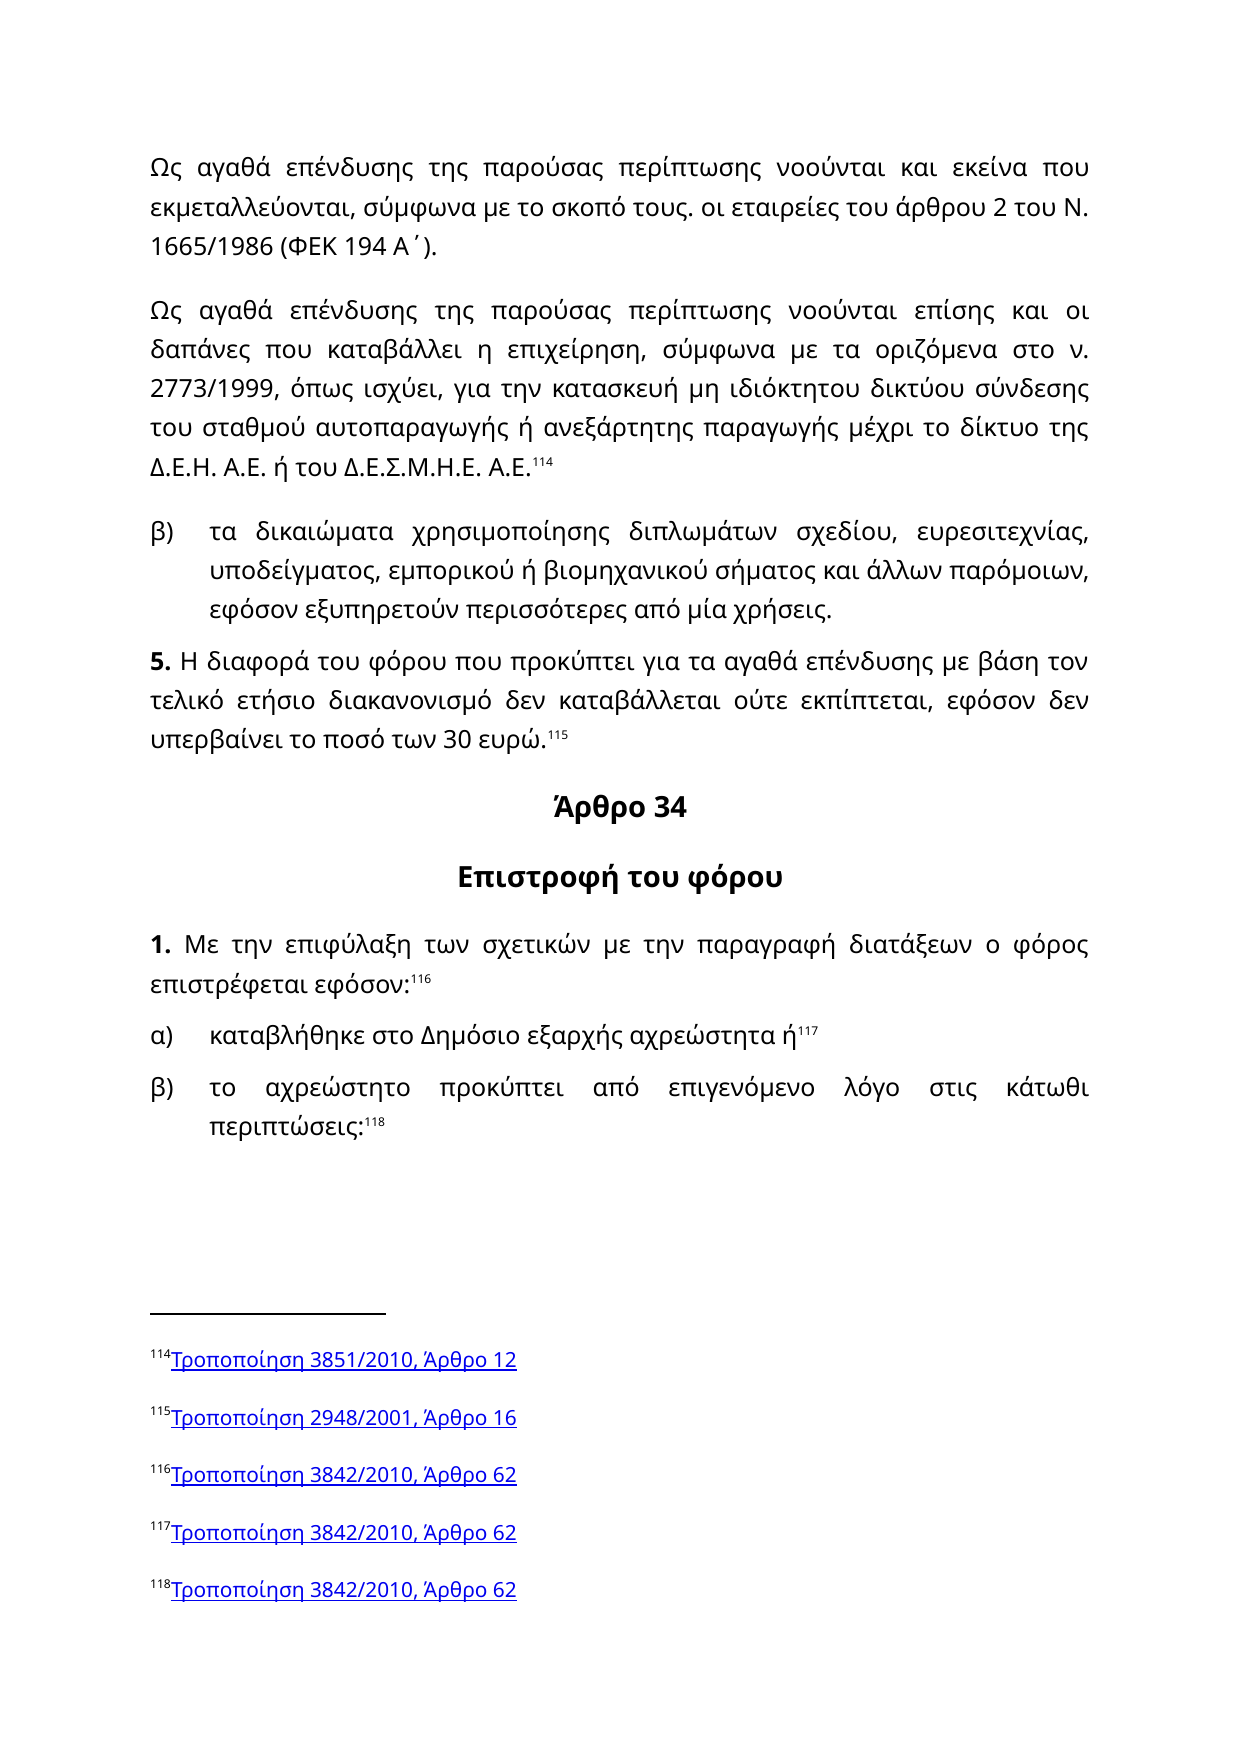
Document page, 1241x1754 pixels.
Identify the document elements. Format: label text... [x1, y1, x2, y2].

list β) τα δικαιώματα χρησιμοποίησης διπλωμάτων σχεδίου, ευρεσιτεχνίας, υποδείγματος, εμπορικού ή βιομηχανικού σήματος και άλλων παρόμοιων, εφόσον εξυπηρετούν περισσότερες από μία χρήσεις. [150, 513, 1090, 626]
text Τροποποίηση 3842/2010, Άρθρο 62 [150, 1518, 1090, 1546]
text Ως αγαθά επένδυσης της παρούσας περίπτωσης νοούνται επίσης και οι δαπάνες που καταβάλλει η επιχείρηση, σύμφωνα με τα οριζόμενα στο ν. 2773/1999, όπως ισχύει, για την κατασκευή μη ιδιόκτητου δικτύου σύνδεσης του σταθμού αυτοπαραγωγής ή ανεξάρτητης παραγωγής μέχρι το δίκτυο της Δ.Ε.Η. Α.Ε. ή του Δ.Ε.Σ.Μ.Η.Ε. Α.Ε. [150, 292, 1090, 483]
subtitle Άρθρο 34 [150, 786, 1090, 826]
text Τροποποίηση 2948/2001, Άρθρο 16 [150, 1403, 1090, 1431]
subtitle Επιστροφή του φόρου [150, 856, 1090, 896]
text 1. Με την επιφύλαξη των σχετικών με την παραγραφή διατάξεων ο φόρος επιστρέφεται εφόσον: [150, 927, 1090, 1000]
text Ως αγαθά επένδυσης της παρούσας περίπτωσης νοούνται και εκείνα που εκμεταλλεύονται, σύμφωνα με το σκοπό τους. οι εταιρείες του άρθρου 2 του Ν. 1665/1986 (ΦΕΚ 194 Α΄). [150, 150, 1090, 262]
text Τροποποίηση 3842/2010, Άρθρο 62 [150, 1460, 1090, 1489]
text Τροποποίηση 3842/2010, Άρθρο 62 [150, 1576, 1090, 1604]
list α) καταβλήθηκε στο Δημόσιο εξαρχής αχρεώστητα ή [150, 1018, 1090, 1052]
text 5. Η διαφορά του φόρου που προκύπτει για τα αγαθά επένδυσης με βάση τον τελικό ετήσιο διακανονισμό δεν καταβάλλεται ούτε εκπίπτεται, εφόσον δεν υπερβαίνει το ποσό των 30 ευρώ. [150, 643, 1090, 756]
text Τροποποίηση 3851/2010, Άρθρο 12 [150, 1345, 1090, 1373]
list β) το αχρεώστητο προκύπτει από επιγενόμενο λόγο στις κάτωθι περιπτώσεις: [150, 1069, 1090, 1143]
